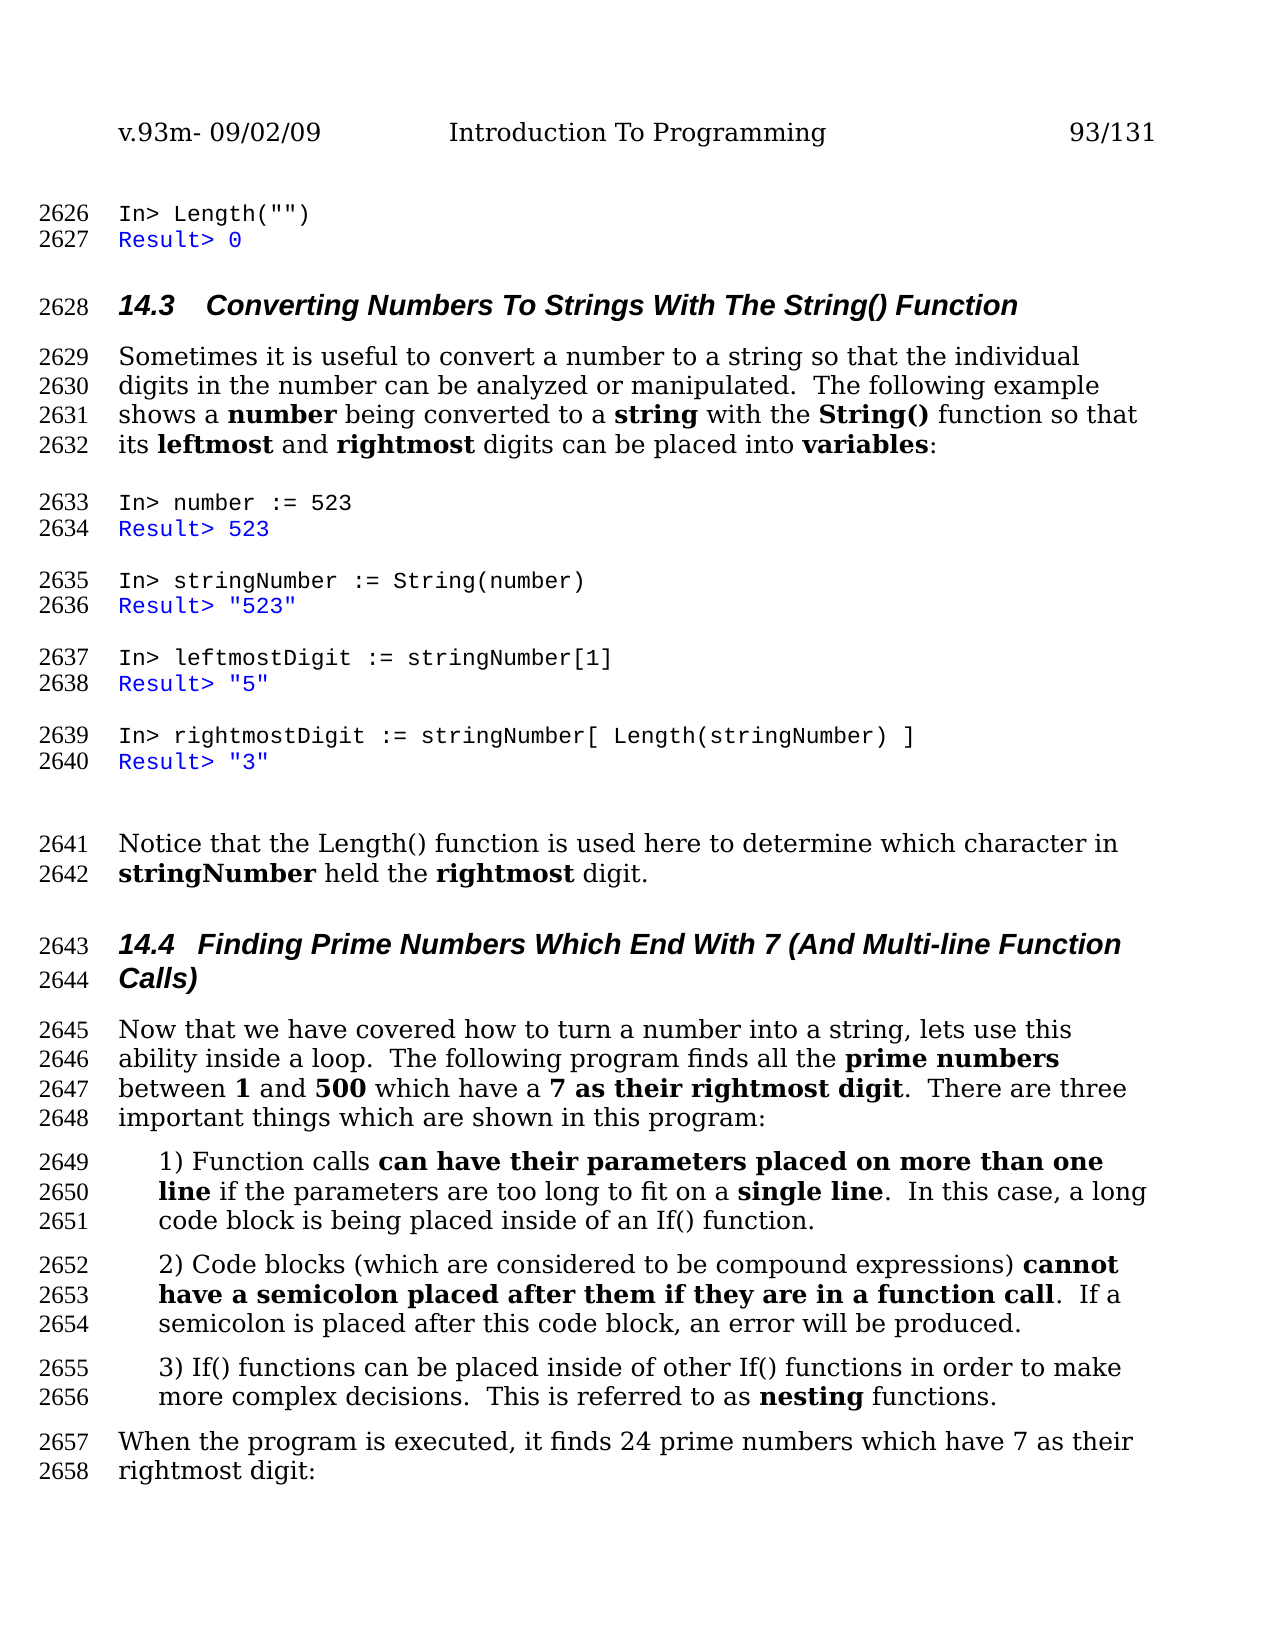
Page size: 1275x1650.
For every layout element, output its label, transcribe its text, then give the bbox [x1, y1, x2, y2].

text Result> "5" [118, 673, 1157, 699]
text 3) If() functions can be placed inside of other If() functions in order to make more complex decisions. This is referred to as nesting functions. [158, 1353, 1157, 1412]
text In> rightmostDigit := stringNumber[ Length(stringNumber) ] [118, 724, 1157, 751]
text In> Length("") [118, 203, 1157, 229]
text Sometimes it is useful to convert a number to a string so that the individual digits in the number can be analyzed or manipulated. The following example shows a number being converted to a string with the String() function so that its leftmost and rightmost digits can be placed into variables: [118, 342, 1157, 459]
text 1) Function calls can have their parameters placed on more than one line if the parameters are too long to fit on a single line. In this case, a long code block is being placed inside of an If() function. [158, 1147, 1157, 1235]
subtitle Finding Prime Numbers Which End With 7 (And Multi-line Function Calls) [118, 927, 1157, 994]
text Result> 0 [118, 229, 1157, 254]
text Now that we have covered how to turn a number into a string, lets use this ability inside a loop. The following program finds all the prime numbers between 1 and 500 which have a 7 as their rightmost digit. There are three important things which are shown in this program: [118, 1015, 1157, 1132]
text In> stringNumber := String(number) [118, 569, 1157, 595]
text When the program is executed, it finds 24 prime numbers which have 7 as their rightmost digit: [118, 1427, 1157, 1485]
subtitle Converting Numbers To Strings With The String() Function [118, 288, 1157, 321]
text Result> "523" [118, 595, 1157, 621]
text 2) Code blocks (which are considered to be compound expressions) cannot have a semicolon placed after them if they are in a function call. If a semicolon is placed after this code block, an error will be produced. [158, 1250, 1157, 1338]
text Result> 523 [118, 517, 1157, 543]
text In> leftmostDigit := stringNumber[1] [118, 647, 1157, 673]
text In> number := 523 [118, 491, 1157, 517]
text Result> "3" [118, 751, 1157, 776]
text Notice that the Length() function is used here to determine which character in stringNumber held the rightmost digit. [118, 829, 1157, 888]
